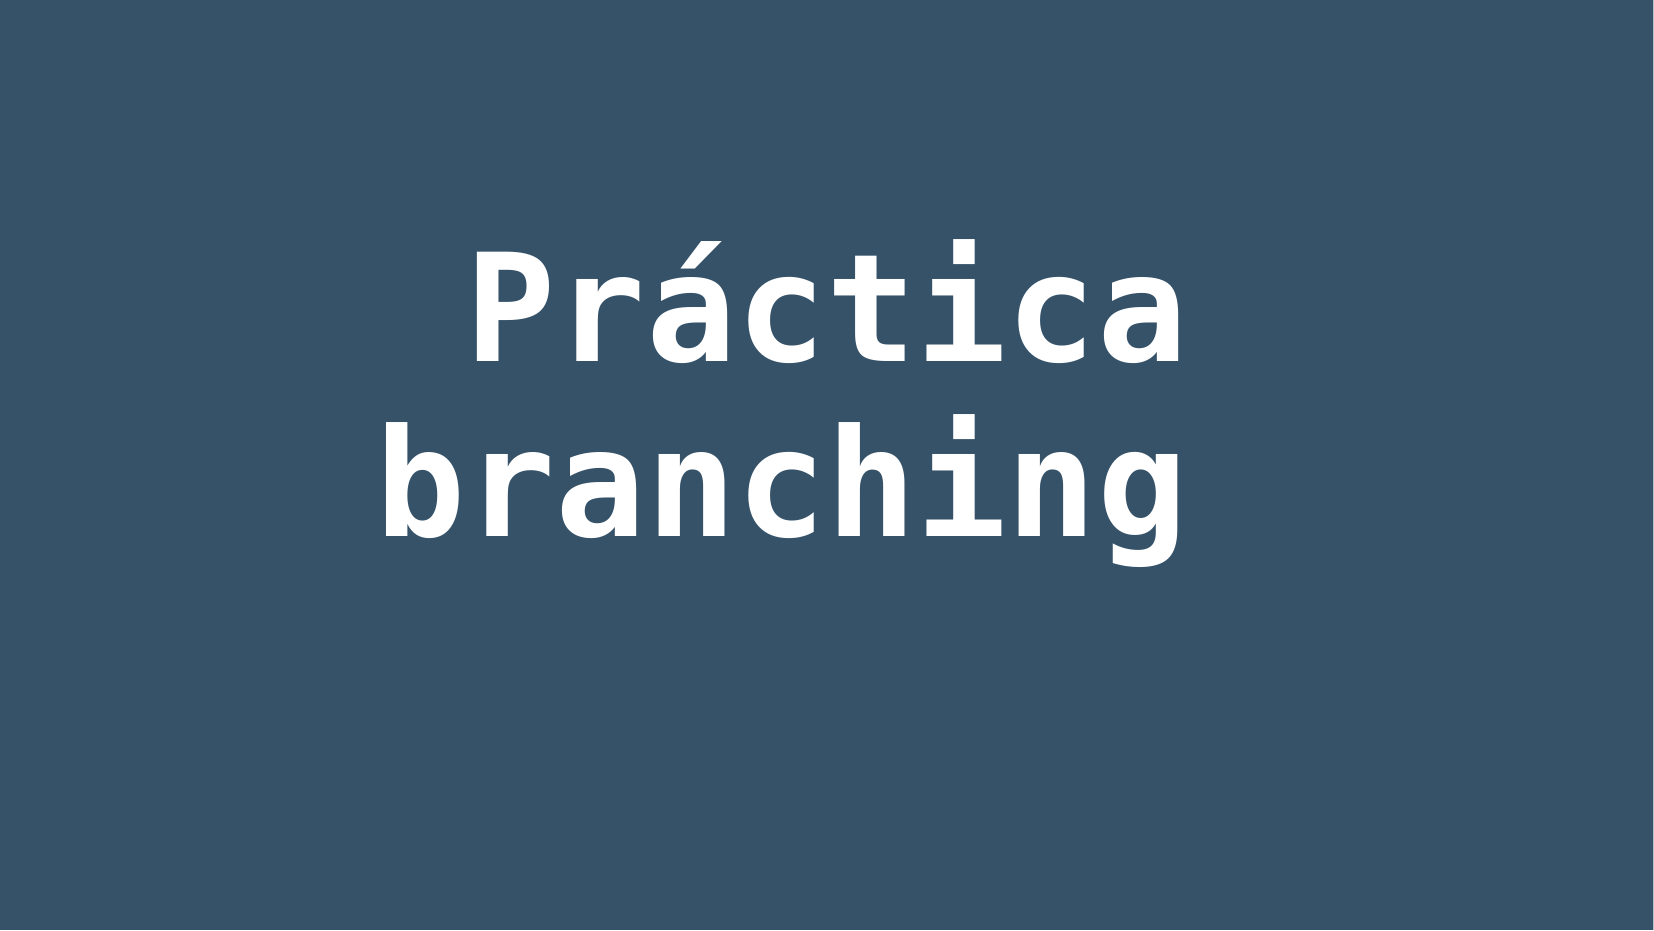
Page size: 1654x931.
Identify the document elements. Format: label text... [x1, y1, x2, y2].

subtitle Práctica branching [82, 37, 1571, 757]
